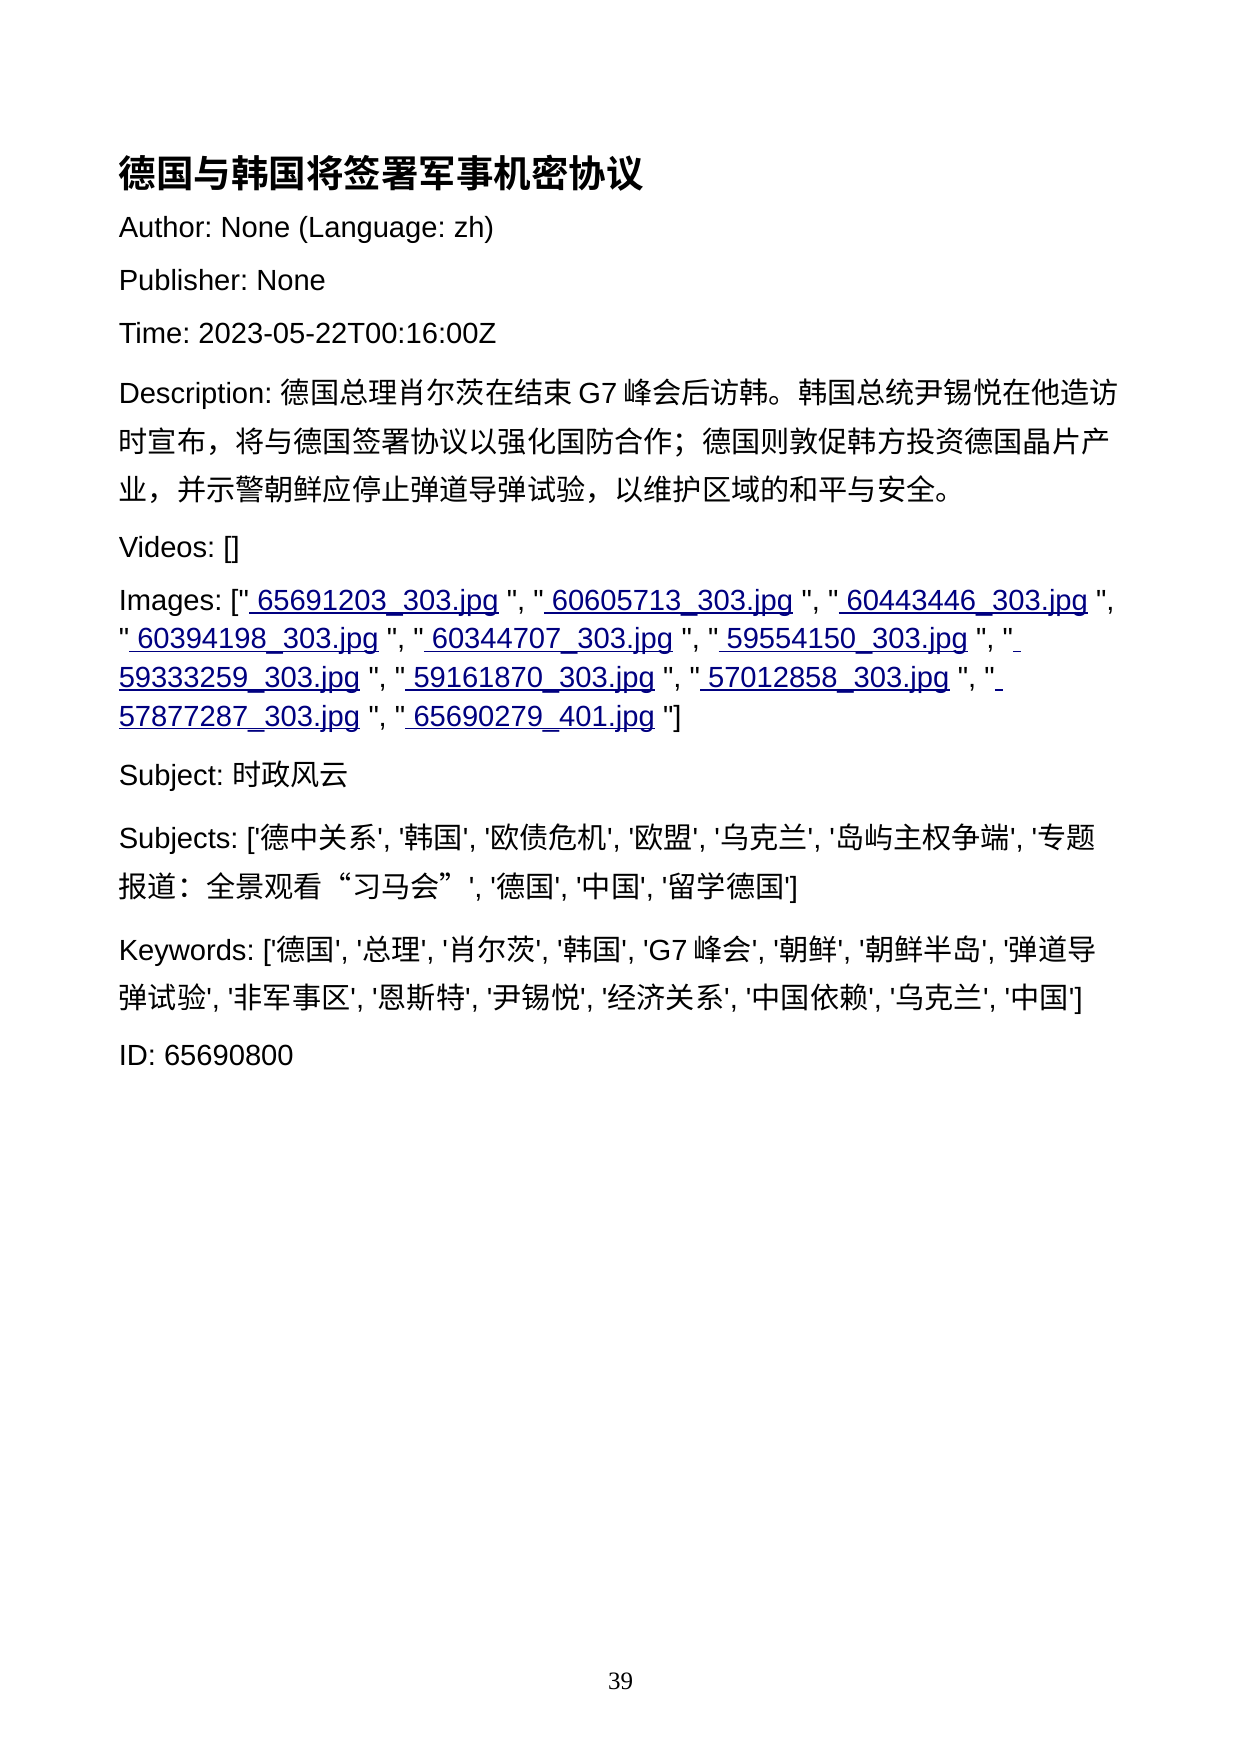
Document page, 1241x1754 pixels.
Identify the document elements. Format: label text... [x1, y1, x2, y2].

text Time: 2023-05-22T00:16:00Z [118, 317, 1122, 350]
text Subject: 时政风云 [118, 752, 1122, 794]
text Author: None (Language: zh) [118, 210, 1122, 244]
text ID: 65690800 [118, 1038, 1122, 1072]
text Images: [" 65691203_303.jpg ", " 60605713_303.jpg ", " 60443446_303.jpg ", " 60394198_303.jpg ", " 60344707_303.jpg ", " 59554150_303.jpg ", " 59333259_303.jpg ", " 59161870_303.jpg ", " 57012858_303.jpg ", " 57877287_303.jpg ", " 65690279_401.jpg "] [118, 583, 1122, 732]
text Publisher: None [118, 263, 1122, 297]
subtitle 德国与韩国将签署军事机密协议 [118, 143, 1122, 198]
text Videos: [] [118, 530, 1122, 563]
text Subjects: ['德中关系', '韩国', '欧债危机', '欧盟', '乌克兰', '岛屿主权争端', '专题报道：全景观看“习马会”', '德国', '中国', '留学德国'] [118, 815, 1122, 906]
text Description: 德国总理肖尔茨在结束G7峰会后访韩。韩国总统尹锡悦在他造访时宣布，将与德国签署协议以强化国防合作；德国则敦促韩方投资德国晶片产业，并示警朝鲜应停止弹道导弹试验，以维护区域的和平与安全。 [118, 370, 1122, 509]
text Keywords: ['德国', '总理', '肖尔茨', '韩国', 'G7峰会', '朝鲜', '朝鲜半岛', '弹道导弹试验', '非军事区', '恩斯特', '尹锡悦', '经济关系', '中国依赖', '乌克兰', '中国'] [118, 927, 1122, 1017]
